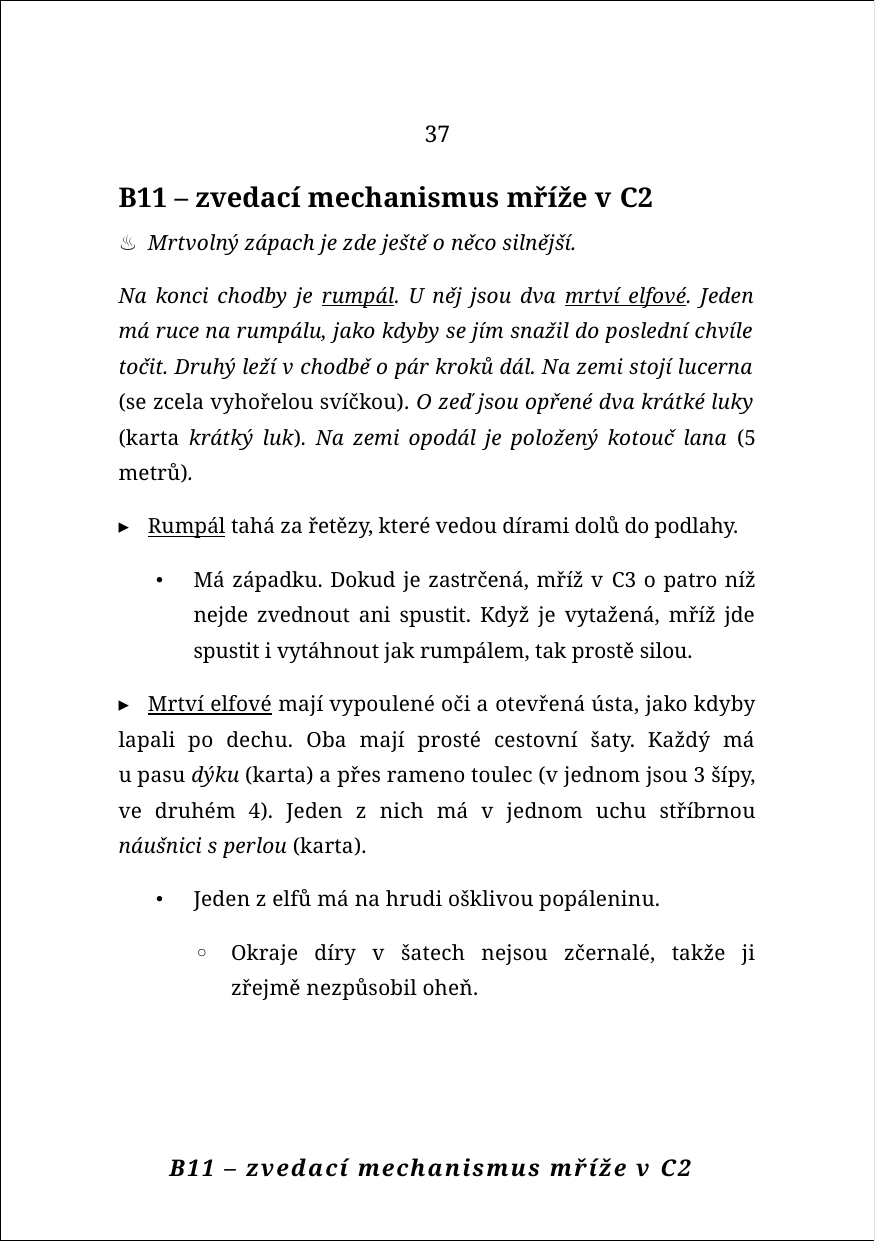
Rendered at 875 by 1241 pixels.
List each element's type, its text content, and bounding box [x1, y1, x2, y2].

list Jeden z⁠ elfů má na hrudi ošklivou popáleninu. [156, 884, 756, 913]
text ▸ Rumpál tahá za řetězy, které vedou dírami dolů do podlahy. [118, 512, 756, 540]
subtitle B11 – zvedací mechanismus mříže v⁠ C2 [118, 179, 756, 216]
list Okraje díry v⁠ šatech nejsou zčernalé, takže ji zřejmě nezpůsobil oheň. [193, 938, 756, 1002]
text ▸ Mrtví elfové mají vypoulené oči a⁠ otevřená ústa, jako kdyby lapali po dechu. Oba mají prosté cestovní šaty. Každý má u⁠ pasu dýku (karta) a⁠ přes rameno toulec (v⁠ jednom jsou 3 šípy, ve druhém 4). Jeden z⁠ nich má v⁠ jednom uchu stříbrnou náušnici s⁠ perlou (karta). [118, 689, 756, 860]
list Má západku. Dokud je zastrčená, mříž v⁠ C3 o⁠ patro níž nejde zvednout ani spustit. Když je vytažená, mříž jde spustit i⁠ vytáhnout jak rumpálem, tak prostě silou. [156, 565, 756, 664]
text ♨ Mrtvolný zápach je zde ještě o⁠ něco silnější. [118, 228, 756, 256]
text Na konci chodby je rumpál. U⁠ něj jsou dva mrtví elfové. Jeden má ruce na rumpálu, jako kdyby se jím snažil do poslední chvíle točit. Druhý leží v⁠ chodbě o⁠ pár kroků dál. Na zemi stojí lucerna (se zcela vyhořelou svíčkou). O⁠ zeď jsou opřené dva krátké luky (karta krátký luk). Na zemi opodál je položený kotouč lana (5 metrů). [118, 281, 756, 487]
